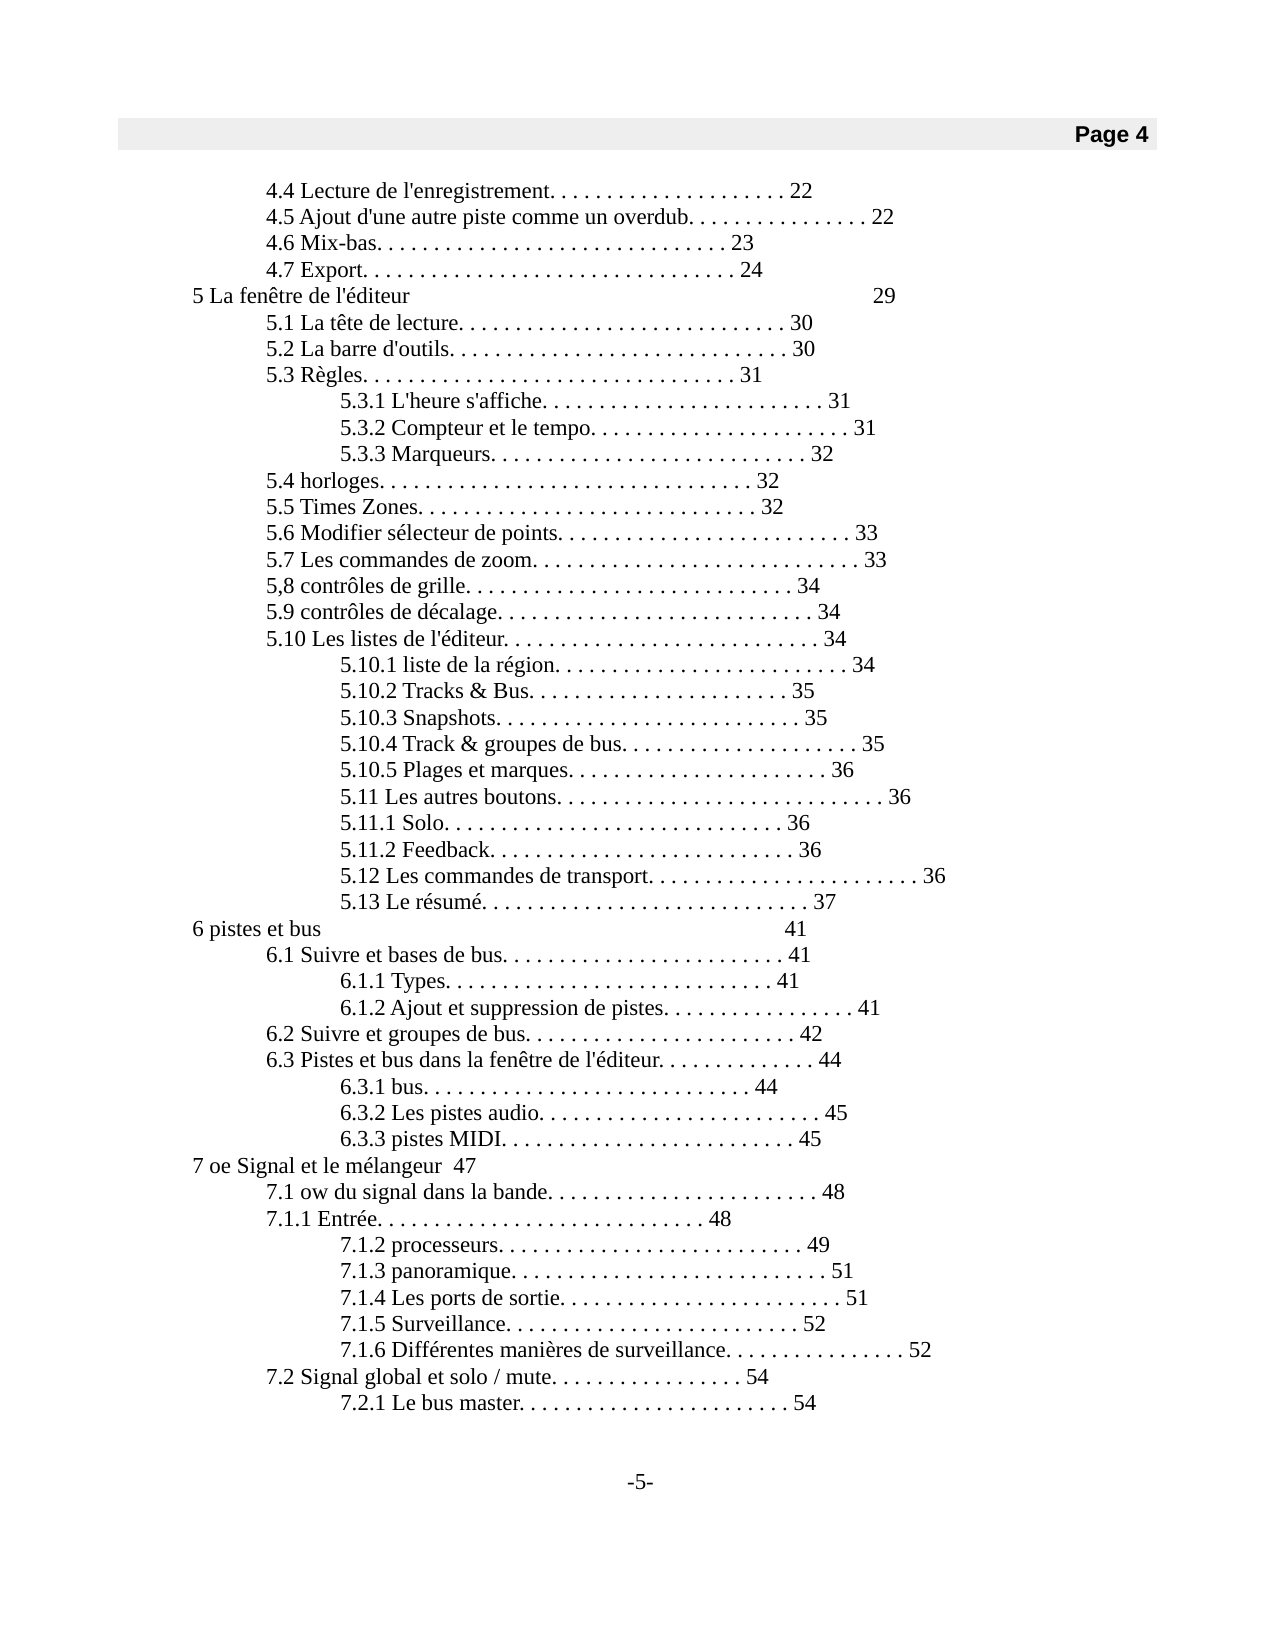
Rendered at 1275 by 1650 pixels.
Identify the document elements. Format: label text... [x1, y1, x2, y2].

text 4.6 Mix-bas. . . . . . . . . . . . . . . . . . . . . . . . . . . . . . . 23 [118, 229, 1157, 256]
text 6.3.2 Les pistes audio. . . . . . . . . . . . . . . . . . . . . . . . . 45 [118, 1099, 1157, 1126]
text 5.11.2 Feedback. . . . . . . . . . . . . . . . . . . . . . . . . . . 36 [118, 836, 1157, 862]
table_header Page 4 [118, 118, 1157, 150]
text 7.1 ow du signal dans la bande. . . . . . . . . . . . . . . . . . . . . . . . 48 [118, 1178, 1157, 1204]
text 5.10.3 Snapshots. . . . . . . . . . . . . . . . . . . . . . . . . . . 35 [118, 704, 1157, 730]
text 7.1.6 Différentes manières de surveillance. . . . . . . . . . . . . . . . 52 [118, 1336, 1157, 1363]
text 6.1 Suivre et bases de bus. . . . . . . . . . . . . . . . . . . . . . . . . 41 [118, 941, 1157, 967]
text 7.1.5 Surveillance. . . . . . . . . . . . . . . . . . . . . . . . . . 52 [118, 1310, 1157, 1336]
text 5.10.1 liste de la région. . . . . . . . . . . . . . . . . . . . . . . . . . 34 [118, 651, 1157, 677]
text 5.5 Times Zones. . . . . . . . . . . . . . . . . . . . . . . . . . . . . . 32 [118, 493, 1157, 519]
text 6.3 Pistes et bus dans la fenêtre de l'éditeur. . . . . . . . . . . . . . 44 [118, 1046, 1157, 1073]
text 5.1 La tête de lecture. . . . . . . . . . . . . . . . . . . . . . . . . . . . . 30 [118, 308, 1157, 335]
text 5.12 Les commandes de transport. . . . . . . . . . . . . . . . . . . . . . . . 36 [118, 862, 1157, 888]
text 5.10.4 Track & groupes de bus. . . . . . . . . . . . . . . . . . . . . 35 [118, 730, 1157, 757]
text 4.4 Lecture de l'enregistrement. . . . . . . . . . . . . . . . . . . . . 22 [118, 177, 1157, 203]
text 7.1.3 panoramique. . . . . . . . . . . . . . . . . . . . . . . . . . . . 51 [118, 1257, 1157, 1284]
text 6.1.2 Ajout et suppression de pistes. . . . . . . . . . . . . . . . . 41 [118, 994, 1157, 1020]
text 5.6 Modifier sélecteur de points. . . . . . . . . . . . . . . . . . . . . . . . . . 33 [118, 519, 1157, 546]
text 5.11.1 Solo. . . . . . . . . . . . . . . . . . . . . . . . . . . . . . 36 [118, 809, 1157, 836]
text -5- [118, 1468, 1157, 1494]
text 5.2 La barre d'outils. . . . . . . . . . . . . . . . . . . . . . . . . . . . . . 30 [118, 335, 1157, 361]
text 5.4 horloges. . . . . . . . . . . . . . . . . . . . . . . . . . . . . . . . . 32 [118, 467, 1157, 493]
text 5.3.2 Compteur et le tempo. . . . . . . . . . . . . . . . . . . . . . . 31 [118, 414, 1157, 440]
text 6.3.3 pistes MIDI. . . . . . . . . . . . . . . . . . . . . . . . . . 45 [118, 1126, 1157, 1152]
text 5.3.3 Marqueurs. . . . . . . . . . . . . . . . . . . . . . . . . . . . 32 [118, 440, 1157, 467]
text 5.3 Règles. . . . . . . . . . . . . . . . . . . . . . . . . . . . . . . . . 31 [118, 361, 1157, 388]
text 7.2.1 Le bus master. . . . . . . . . . . . . . . . . . . . . . . . 54 [118, 1389, 1157, 1415]
text 4.7 Export. . . . . . . . . . . . . . . . . . . . . . . . . . . . . . . . . 24 [118, 256, 1157, 282]
text 6.1.1 Types. . . . . . . . . . . . . . . . . . . . . . . . . . . . . 41 [118, 967, 1157, 994]
text 5,8 contrôles de grille. . . . . . . . . . . . . . . . . . . . . . . . . . . . . 34 [118, 572, 1157, 598]
text 5.13 Le résumé. . . . . . . . . . . . . . . . . . . . . . . . . . . . . 37 [118, 888, 1157, 915]
text 5 La fenêtre de l'éditeur 29 [118, 282, 1157, 308]
text 5.3.1 L'heure s'affiche. . . . . . . . . . . . . . . . . . . . . . . . . 31 [118, 388, 1157, 414]
text 5.11 Les autres boutons. . . . . . . . . . . . . . . . . . . . . . . . . . . . . 36 [118, 783, 1157, 809]
text 6.3.1 bus. . . . . . . . . . . . . . . . . . . . . . . . . . . . . 44 [118, 1073, 1157, 1099]
text 7.2 Signal global et solo / mute. . . . . . . . . . . . . . . . . 54 [118, 1363, 1157, 1389]
text 6.2 Suivre et groupes de bus. . . . . . . . . . . . . . . . . . . . . . . . 42 [118, 1020, 1157, 1046]
text 7 oe Signal et le mélangeur 47 [118, 1152, 1157, 1178]
text 5.10.5 Plages et marques. . . . . . . . . . . . . . . . . . . . . . . 36 [118, 757, 1157, 783]
text 5.10 Les listes de l'éditeur. . . . . . . . . . . . . . . . . . . . . . . . . . . . 34 [118, 625, 1157, 651]
text 7.1.1 Entrée. . . . . . . . . . . . . . . . . . . . . . . . . . . . . 48 [118, 1204, 1157, 1231]
text 7.1.2 processeurs. . . . . . . . . . . . . . . . . . . . . . . . . . . 49 [118, 1231, 1157, 1257]
text 5.9 contrôles de décalage. . . . . . . . . . . . . . . . . . . . . . . . . . . . 34 [118, 598, 1157, 625]
text 5.10.2 Tracks & Bus. . . . . . . . . . . . . . . . . . . . . . . 35 [118, 677, 1157, 704]
text 5.7 Les commandes de zoom. . . . . . . . . . . . . . . . . . . . . . . . . . . . . 33 [118, 546, 1157, 572]
text 7.1.4 Les ports de sortie. . . . . . . . . . . . . . . . . . . . . . . . . 51 [118, 1284, 1157, 1310]
text 4.5 Ajout d'une autre piste comme un overdub. . . . . . . . . . . . . . . . 22 [118, 203, 1157, 229]
text 6 pistes et bus 41 [118, 915, 1157, 941]
